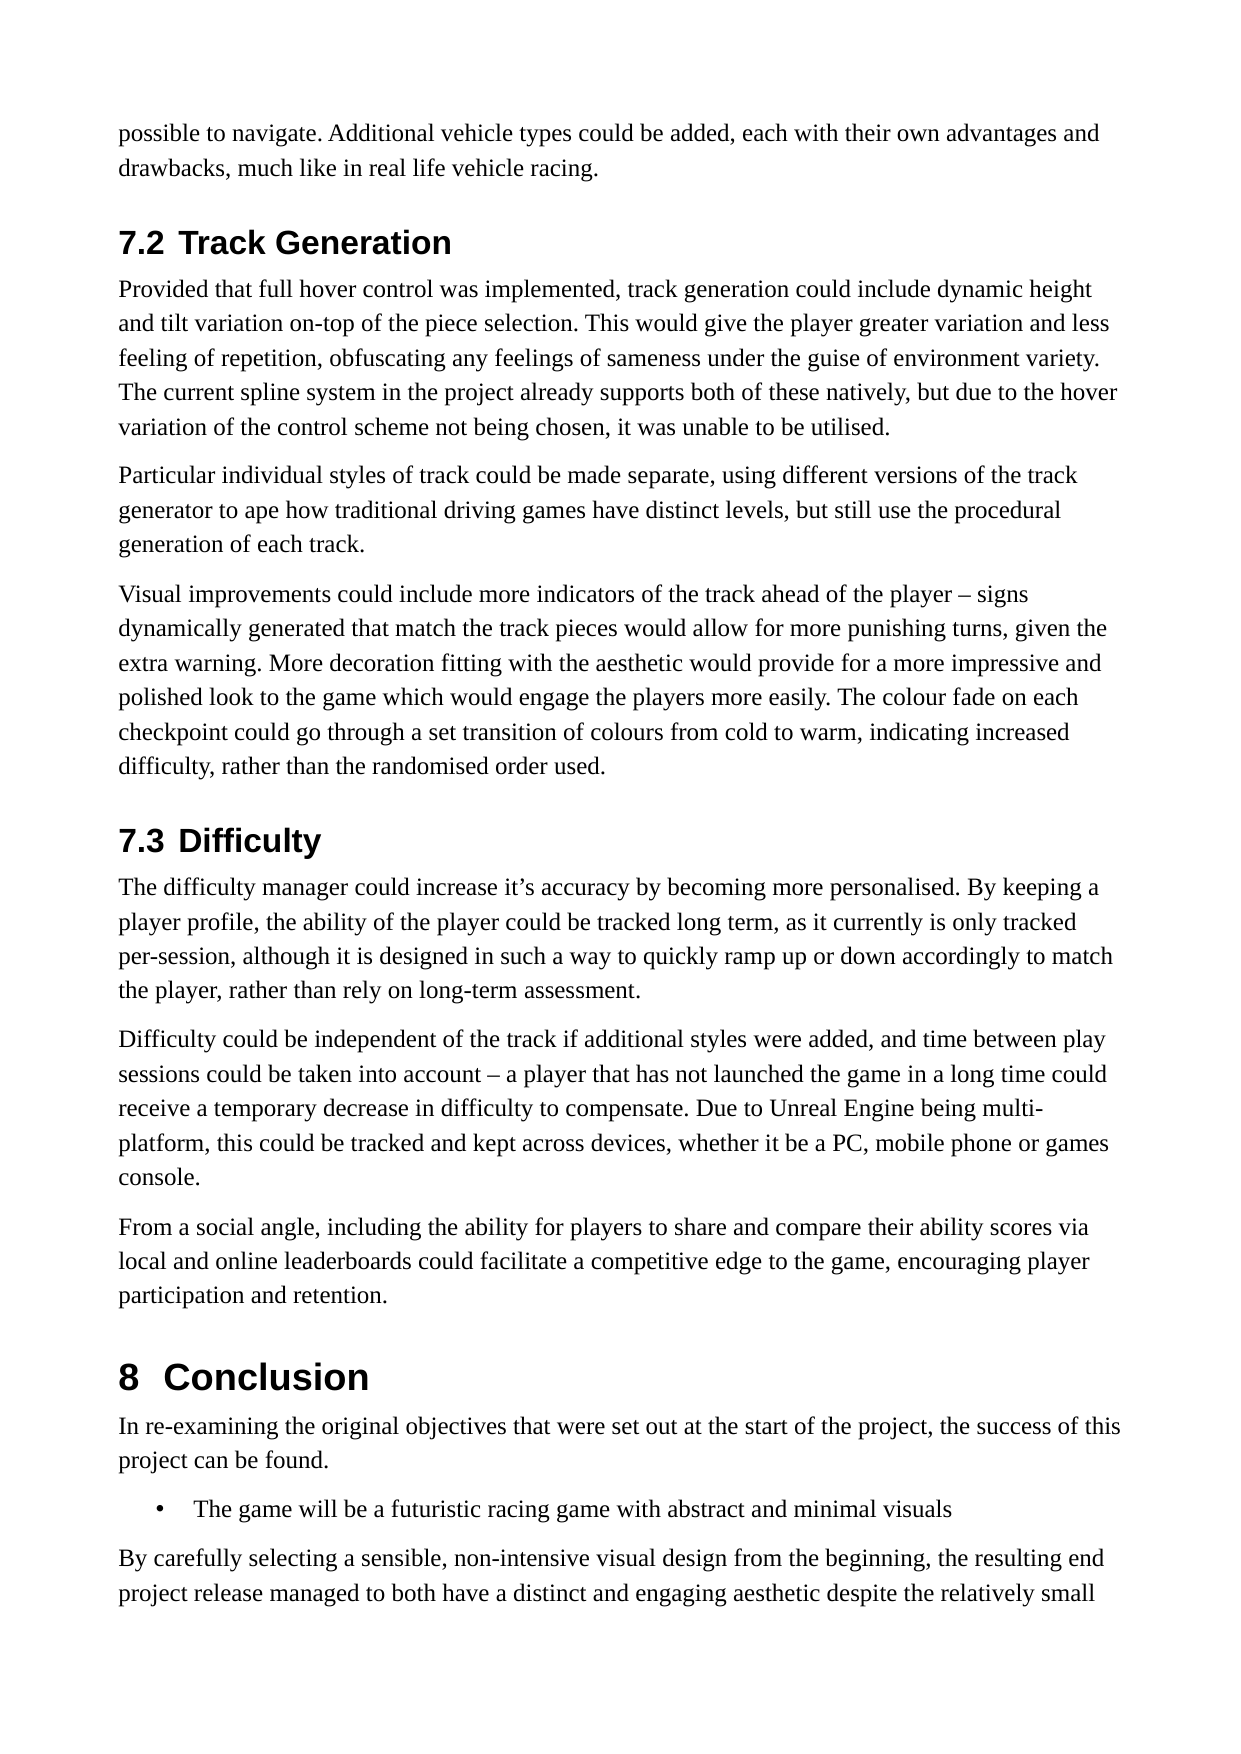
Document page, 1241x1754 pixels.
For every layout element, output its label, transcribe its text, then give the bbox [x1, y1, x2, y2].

text Particular individual styles of track could be made separate, using different versions of the track generator to ape how traditional driving games have distinct levels, but still use the procedural generation of each track. [118, 461, 1122, 558]
text Difficulty could be independent of the track if additional styles were added, and time between play sessions could be taken into account – a player that has not launched the game in a long time could receive a temporary decrease in difficulty to compensate. Due to Unreal Engine being multi-platform, this could be tracked and kept across devices, whether it be a PC, mobile phone or games console. [118, 1024, 1122, 1191]
text possible to navigate. Additional vehicle types could be added, each with their own advantages and drawbacks, much like in real life vehicle racing. [118, 118, 1122, 181]
text The difficulty manager could increase it’s accuracy by becoming more personalised. By keeping a player profile, the ability of the player could be tracked long term, as it currently is only tracked per-session, although it is designed in such a way to quickly ramp up or down accordingly to match the player, rather than rely on long-term assessment. [118, 872, 1122, 1004]
text Provided that full hover control was implemented, track generation could include dynamic height and tilt variation on-top of the piece selection. This would give the player greater variation and less feeling of repetition, obfuscating any feelings of sameness under the guise of environment variety. The current spline system in the project already supports both of these natively, but due to the hover variation of the control scheme not being chosen, it was unable to be utilised. [118, 274, 1122, 440]
subtitle Conclusion [118, 1354, 1122, 1398]
text Visual improvements could include more indicators of the track ahead of the player – signs dynamically generated that match the track pieces would allow for more punishing turns, given the extra warning. More decoration fitting with the aesthetic would provide for a more impressive and polished look to the game which would engage the players more easily. The colour fade on each checkpoint could go through a set transition of colours from cold to warm, indicating increased difficulty, rather than the randomised order used. [118, 579, 1122, 780]
subtitle Difficulty [118, 821, 1122, 859]
text In re-examining the original objectives that were set out at the start of the project, the success of this project can be found. [118, 1411, 1122, 1474]
subtitle Track Generation [118, 222, 1122, 261]
list The game will be a futuristic racing game with abstract and minimal visuals [156, 1494, 1122, 1523]
text From a social angle, including the ability for players to share and compare their ability scores via local and online leaderboards could facilitate a competitive edge to the game, encouraging player participation and retention. [118, 1212, 1122, 1309]
text By carefully selecting a sensible, non-intensive visual design from the beginning, the resulting end project release managed to both have a distinct and engaging aesthetic despite the relatively small [118, 1543, 1122, 1607]
